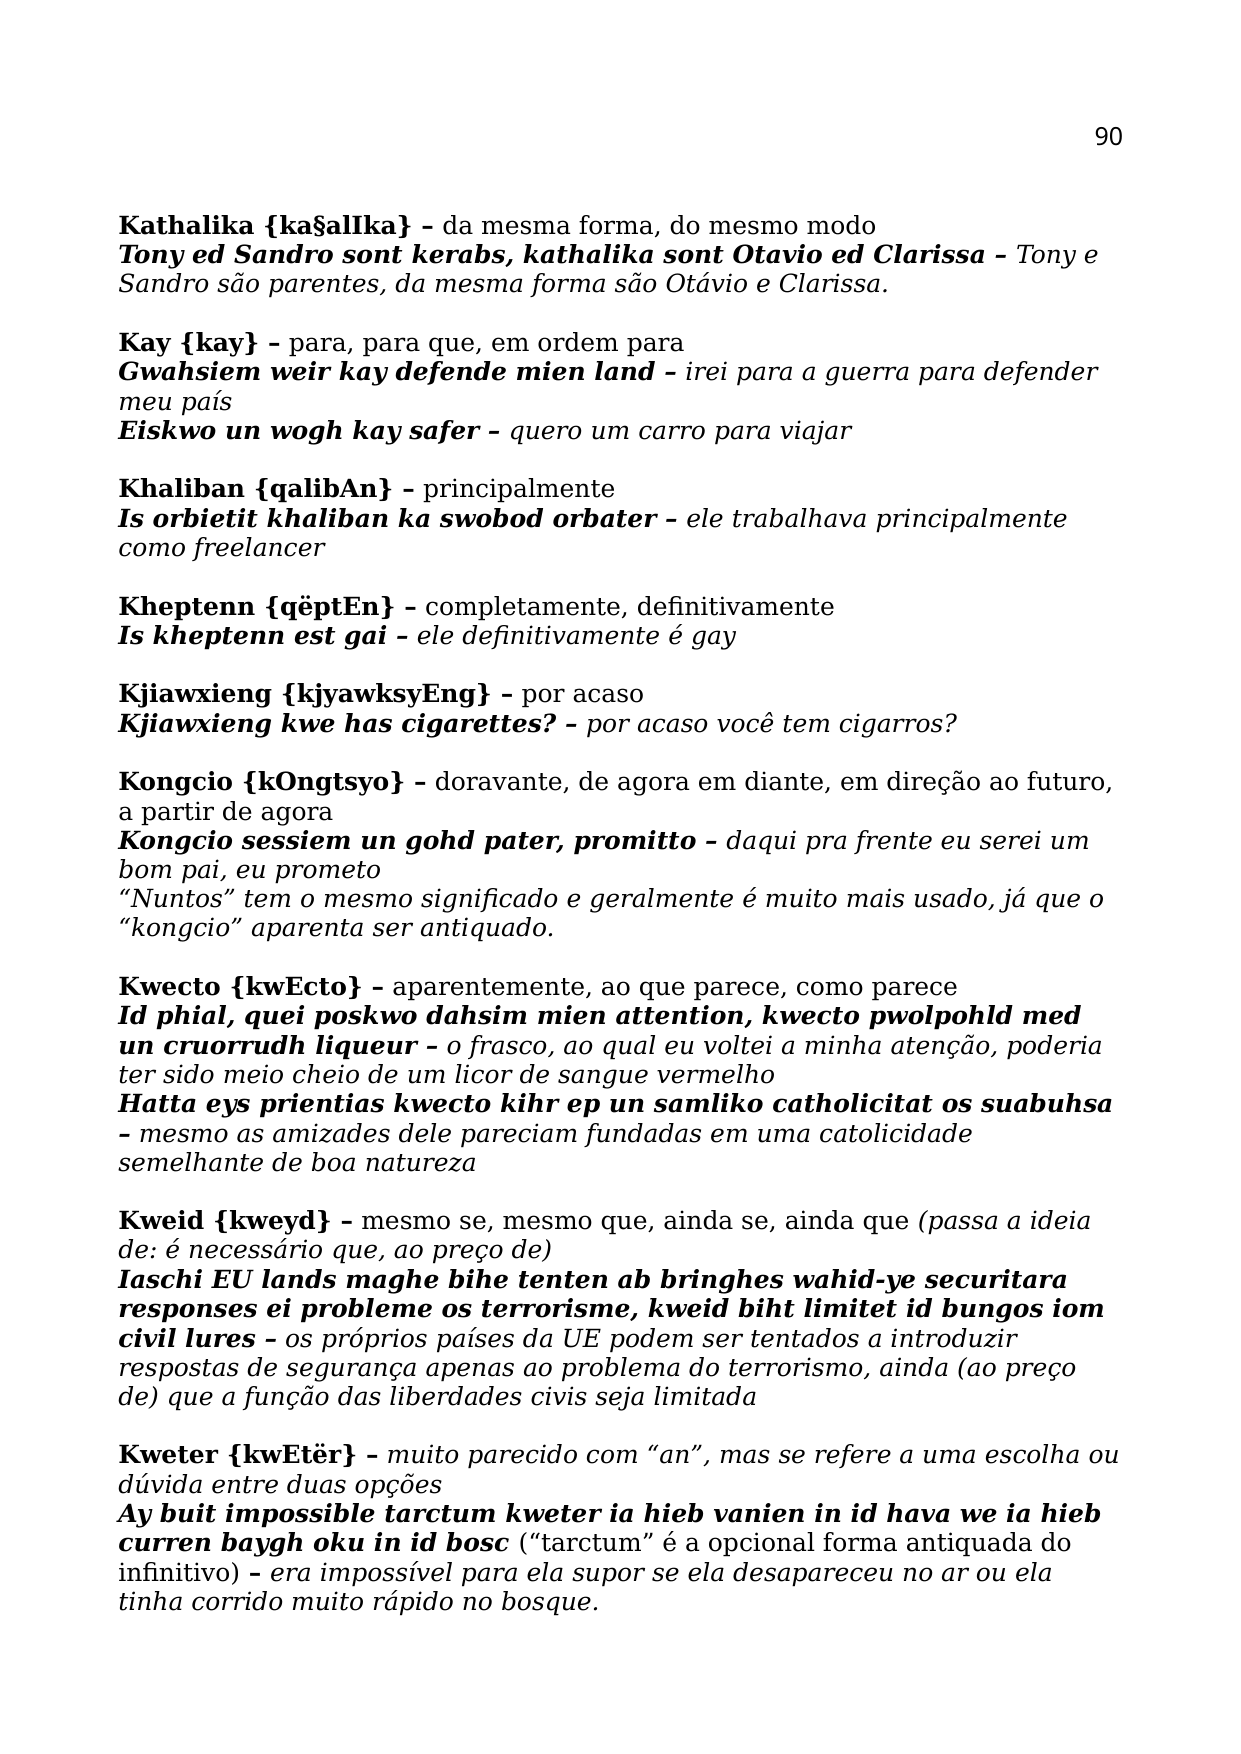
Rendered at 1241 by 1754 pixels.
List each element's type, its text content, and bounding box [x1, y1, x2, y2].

text Khaliban {qalibAn} – principalmente [118, 474, 1123, 504]
text Gwahsiem weir kay defende mien land – irei para a guerra para defender meu país [118, 357, 1123, 416]
text Kay {kay} – para, para que, em ordem para [118, 328, 1123, 357]
text Kathalika {ka§alIka} – da mesma forma, do mesmo modo [118, 211, 1123, 240]
text Kwecto {kwEcto} – aparentemente, ao que parece, como parece [118, 972, 1123, 1001]
text Ay buit impossible tarctum kweter ia hieb vanien in id hava we ia hieb curren baygh oku in id bosc (“tarctum” é a opcional forma antiquada do infinitivo) – era impossível para ela supor se ela desapareceu no ar ou ela tinha corrido muito rápido no bosque. [118, 1499, 1123, 1616]
text Hatta eys prientias kwecto kihr ep un samliko catholicitat os suabuhsa – mesmo as amizades dele pareciam fundadas em uma catolicidade semelhante de boa natureza [118, 1089, 1123, 1177]
text Kheptenn {qëptEn} – completamente, definitivamente [118, 591, 1123, 621]
text Kongcio {kOngtsyo} – doravante, de agora em diante, em direção ao futuro, a partir de agora [118, 767, 1123, 826]
text Eiskwo un wogh kay safer – quero um carro para viajar [118, 416, 1123, 445]
text Id phial, quei poskwo dahsim mien attention, kwecto pwolpohld med un cruorrudh liqueur – o frasco, ao qual eu voltei a minha atenção, poderia ter sido meio cheio de um licor de sangue vermelho [118, 1001, 1123, 1089]
text Is kheptenn est gai – ele definitivamente é gay [118, 621, 1123, 650]
text “Nuntos” tem o mesmo significado e geralmente é muito mais usado, já que o “kongcio” aparenta ser antiquado. [118, 884, 1123, 943]
text Kweid {kweyd} – mesmo se, mesmo que, ainda se, ainda que (passa a ideia de: é necessário que, ao preço de) [118, 1206, 1123, 1265]
text Tony ed Sandro sont kerabs, kathalika sont Otavio ed Clarissa – Tony e Sandro são parentes, da mesma forma são Otávio e Clarissa. [118, 240, 1123, 299]
text Iaschi EU lands maghe bihe tenten ab bringhes wahid-ye securitara responses ei probleme os terrorisme, kweid biht limitet id bungos iom civil lures – os próprios países da UE podem ser tentados a introduzir respostas de segurança apenas ao problema do terrorismo, ainda (ao preço de) que a função das liberdades civis seja limitada [118, 1265, 1123, 1411]
text Kweter {kwEtër} – muito parecido com “an”, mas se refere a uma escolha ou dúvida entre duas opções [118, 1440, 1123, 1499]
text Kjiawxieng {kjyawksyEng} – por acaso [118, 679, 1123, 709]
text Kjiawxieng kwe has cigarettes? – por acaso você tem cigarros? [118, 709, 1123, 738]
text Kongcio sessiem un gohd pater, promitto – daqui pra frente eu serei um bom pai, eu prometo [118, 826, 1123, 884]
text Is orbietit khaliban ka swobod orbater – ele trabalhava principalmente como freelancer [118, 504, 1123, 562]
